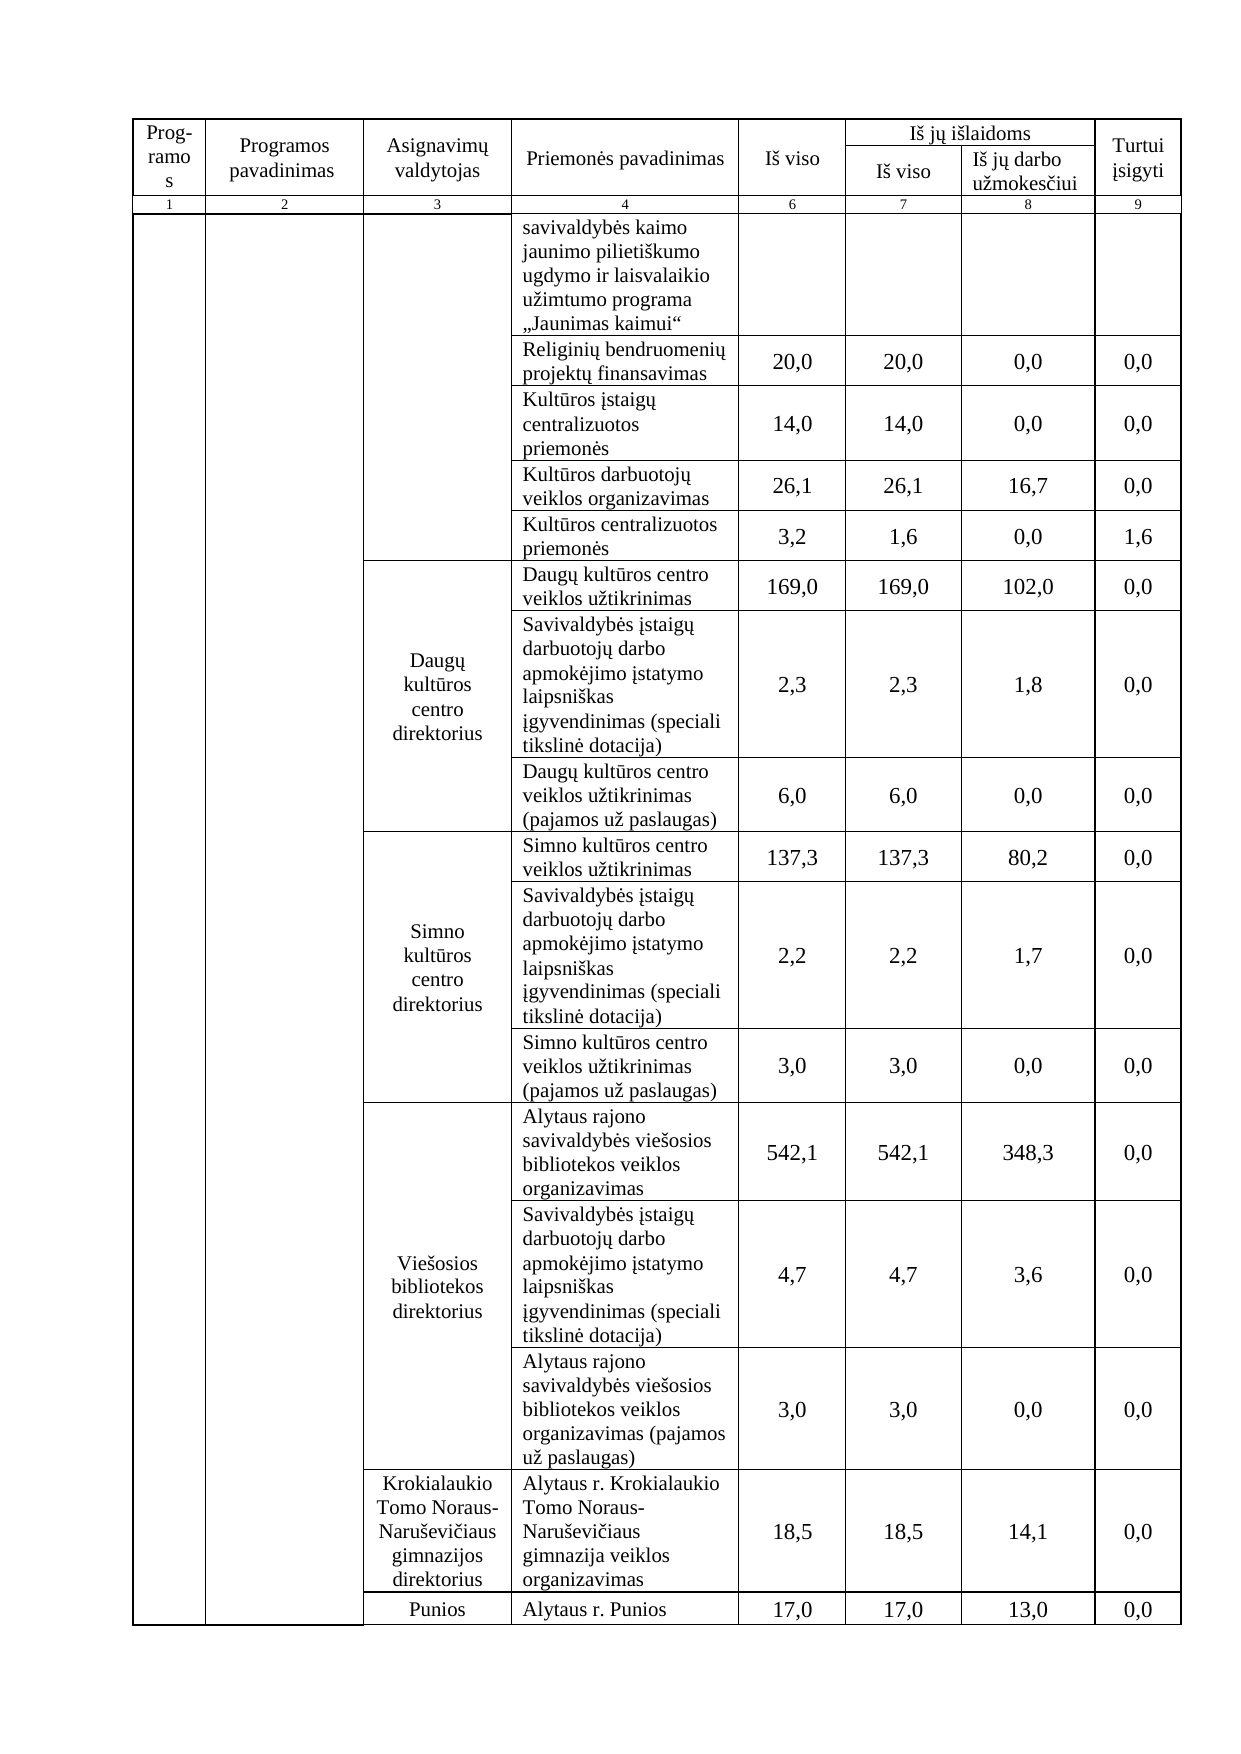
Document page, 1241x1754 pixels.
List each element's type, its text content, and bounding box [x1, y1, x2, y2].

table_cell 348,3 [962, 1103, 1094, 1200]
table_cell Alytaus r. Punios [512, 1593, 738, 1624]
table_cell [739, 214, 845, 335]
table_cell 3,0 [739, 1348, 845, 1469]
table_cell 169,0 [846, 561, 961, 610]
table_cell Kultūros įstaigų centralizuotos priemonės [512, 386, 738, 459]
table_cell 3 [364, 196, 511, 213]
table_cell 2,2 [846, 882, 961, 1028]
table_cell 6,0 [846, 758, 961, 831]
table_cell 0,0 [1096, 386, 1180, 459]
table_cell 9 [1096, 196, 1181, 213]
table_cell 0,0 [1096, 611, 1180, 757]
table_cell Alytaus rajono savivaldybės viešosios bibliotekos veiklos organizavimas (pajamos už paslaugas) [512, 1348, 738, 1469]
table_cell 14,0 [739, 386, 845, 459]
table_cell Simno kultūros centro veiklos užtikrinimas (pajamos už paslaugas) [512, 1029, 738, 1102]
table_cell 4,7 [739, 1201, 845, 1347]
table_cell 3,2 [739, 511, 845, 560]
table_cell 13,0 [962, 1593, 1094, 1624]
table_cell 0,0 [1096, 561, 1180, 610]
table_cell Savivaldybės įstaigų darbuotojų darbo apmokėjimo įstatymo laipsniškas įgyvendinimas (speciali tikslinė dotacija) [512, 1201, 738, 1347]
table_cell 3,6 [962, 1201, 1094, 1347]
table_cell 1,6 [1096, 511, 1180, 560]
table_cell [846, 214, 961, 335]
table_cell [134, 215, 205, 1624]
table_cell 20,0 [846, 336, 961, 385]
table_cell 2 [206, 196, 363, 213]
table_cell 1 [133, 196, 205, 213]
table_cell 17,0 [739, 1593, 845, 1624]
table_cell 0,0 [1096, 758, 1180, 831]
table_cell 0,0 [962, 758, 1094, 831]
table_cell Savivaldybės įstaigų darbuotojų darbo apmokėjimo įstatymo laipsniškas įgyvendinimas (speciali tikslinė dotacija) [512, 882, 738, 1028]
table_cell 169,0 [739, 561, 845, 610]
table_cell 3,0 [846, 1029, 961, 1102]
table_cell 1,6 [846, 511, 961, 560]
table_cell 18,5 [846, 1470, 961, 1591]
table_cell Alytaus rajono savivaldybės viešosios bibliotekos veiklos organizavimas [512, 1103, 738, 1200]
table_cell 26,1 [846, 461, 961, 510]
table_cell 17,0 [846, 1593, 961, 1624]
table_cell 0,0 [962, 386, 1094, 459]
table_cell Daugų kultūros centro veiklos užtikrinimas (pajamos už paslaugas) [512, 758, 738, 831]
table_cell 0,0 [1096, 1029, 1180, 1102]
table_cell 0,0 [1096, 336, 1180, 385]
table_cell 542,1 [846, 1103, 961, 1200]
table_cell Alytaus r. Krokialaukio Tomo Noraus-Naruševičiaus gimnazija veiklos organizavimas [512, 1470, 738, 1591]
table_cell 2,2 [739, 882, 845, 1028]
table_header Prog-ramos kodas [134, 120, 205, 195]
table_cell 7 [846, 196, 961, 213]
table_cell 3,0 [846, 1348, 961, 1469]
table_cell Iš jų darbo užmokesčiui [962, 146, 1094, 195]
table_cell [1096, 214, 1180, 335]
table_cell savivaldybės kaimo jaunimo pilietiškumo ugdymo ir laisvalaikio užimtumo programa „Jaunimas kaimui“ [512, 214, 738, 335]
table_cell [206, 215, 363, 1624]
table_cell 0,0 [1096, 461, 1180, 510]
table_cell 4 [512, 196, 738, 213]
table_cell 0,0 [1096, 832, 1180, 881]
table_header Iš viso [739, 120, 845, 195]
table_cell Kultūros darbuotojų veiklos organizavimas [512, 461, 738, 510]
table_cell 0,0 [962, 1348, 1094, 1469]
table_cell 1,7 [962, 882, 1094, 1028]
table_header Priemonės pavadinimas [512, 120, 738, 195]
table_header Turtui įsigyti [1096, 120, 1180, 195]
table_cell 542,1 [739, 1103, 845, 1200]
table_cell 0,0 [1096, 1348, 1180, 1469]
table_cell Kultūros centralizuotos priemonės [512, 511, 738, 560]
table_cell 137,3 [739, 832, 845, 881]
table_cell 3,0 [739, 1029, 845, 1102]
table_cell Punios [364, 1593, 511, 1624]
table_cell 0,0 [1096, 882, 1180, 1028]
table_cell Krokialaukio Tomo Noraus-Naruševičiaus gimnazijos direktorius [364, 1470, 511, 1591]
table_header Programos pavadinimas [206, 120, 363, 195]
table_cell 102,0 [962, 561, 1094, 610]
table_cell 0,0 [962, 336, 1094, 385]
table_cell Iš viso [846, 146, 961, 195]
table_cell Simno kultūros centro veiklos užtikrinimas [512, 832, 738, 881]
table_cell Savivaldybės įstaigų darbuotojų darbo apmokėjimo įstatymo laipsniškas įgyvendinimas (speciali tikslinė dotacija) [512, 611, 738, 757]
table_header Asignavimų valdytojas [364, 120, 511, 195]
table_cell 0,0 [1096, 1593, 1180, 1624]
table_cell 18,5 [739, 1470, 845, 1591]
table_cell 4,7 [846, 1201, 961, 1347]
table_cell 2,3 [846, 611, 961, 757]
table_cell Simno kultūros centro direktorius [364, 832, 511, 1102]
table_cell 0,0 [962, 1029, 1094, 1102]
table_cell 0,0 [1096, 1201, 1180, 1347]
table_cell 0,0 [1096, 1470, 1180, 1591]
table_cell 14,1 [962, 1470, 1094, 1591]
table_cell 1,8 [962, 611, 1094, 757]
table_cell 0,0 [1096, 1103, 1180, 1200]
table_cell Viešosios bibliotekos direktorius [364, 1103, 511, 1469]
table_cell [364, 215, 511, 560]
table_cell 6,0 [739, 758, 845, 831]
table_cell 6 [739, 196, 845, 213]
table_cell 2,3 [739, 611, 845, 757]
table_cell [962, 214, 1094, 335]
table_cell Daugų kultūros centro veiklos užtikrinimas [512, 561, 738, 610]
table_cell 0,0 [962, 511, 1094, 560]
table_cell 137,3 [846, 832, 961, 881]
table_cell 8 [962, 196, 1094, 213]
table_cell 26,1 [739, 461, 845, 510]
table_cell 80,2 [962, 832, 1094, 881]
table_cell Religinių bendruomenių projektų finansavimas [512, 336, 738, 385]
table_cell 16,7 [962, 461, 1094, 510]
table_cell Daugų kultūros centro direktorius [364, 561, 511, 831]
table_cell 20,0 [739, 336, 845, 385]
table_header Iš jų išlaidoms [846, 120, 1094, 145]
table_cell 14,0 [846, 386, 961, 459]
